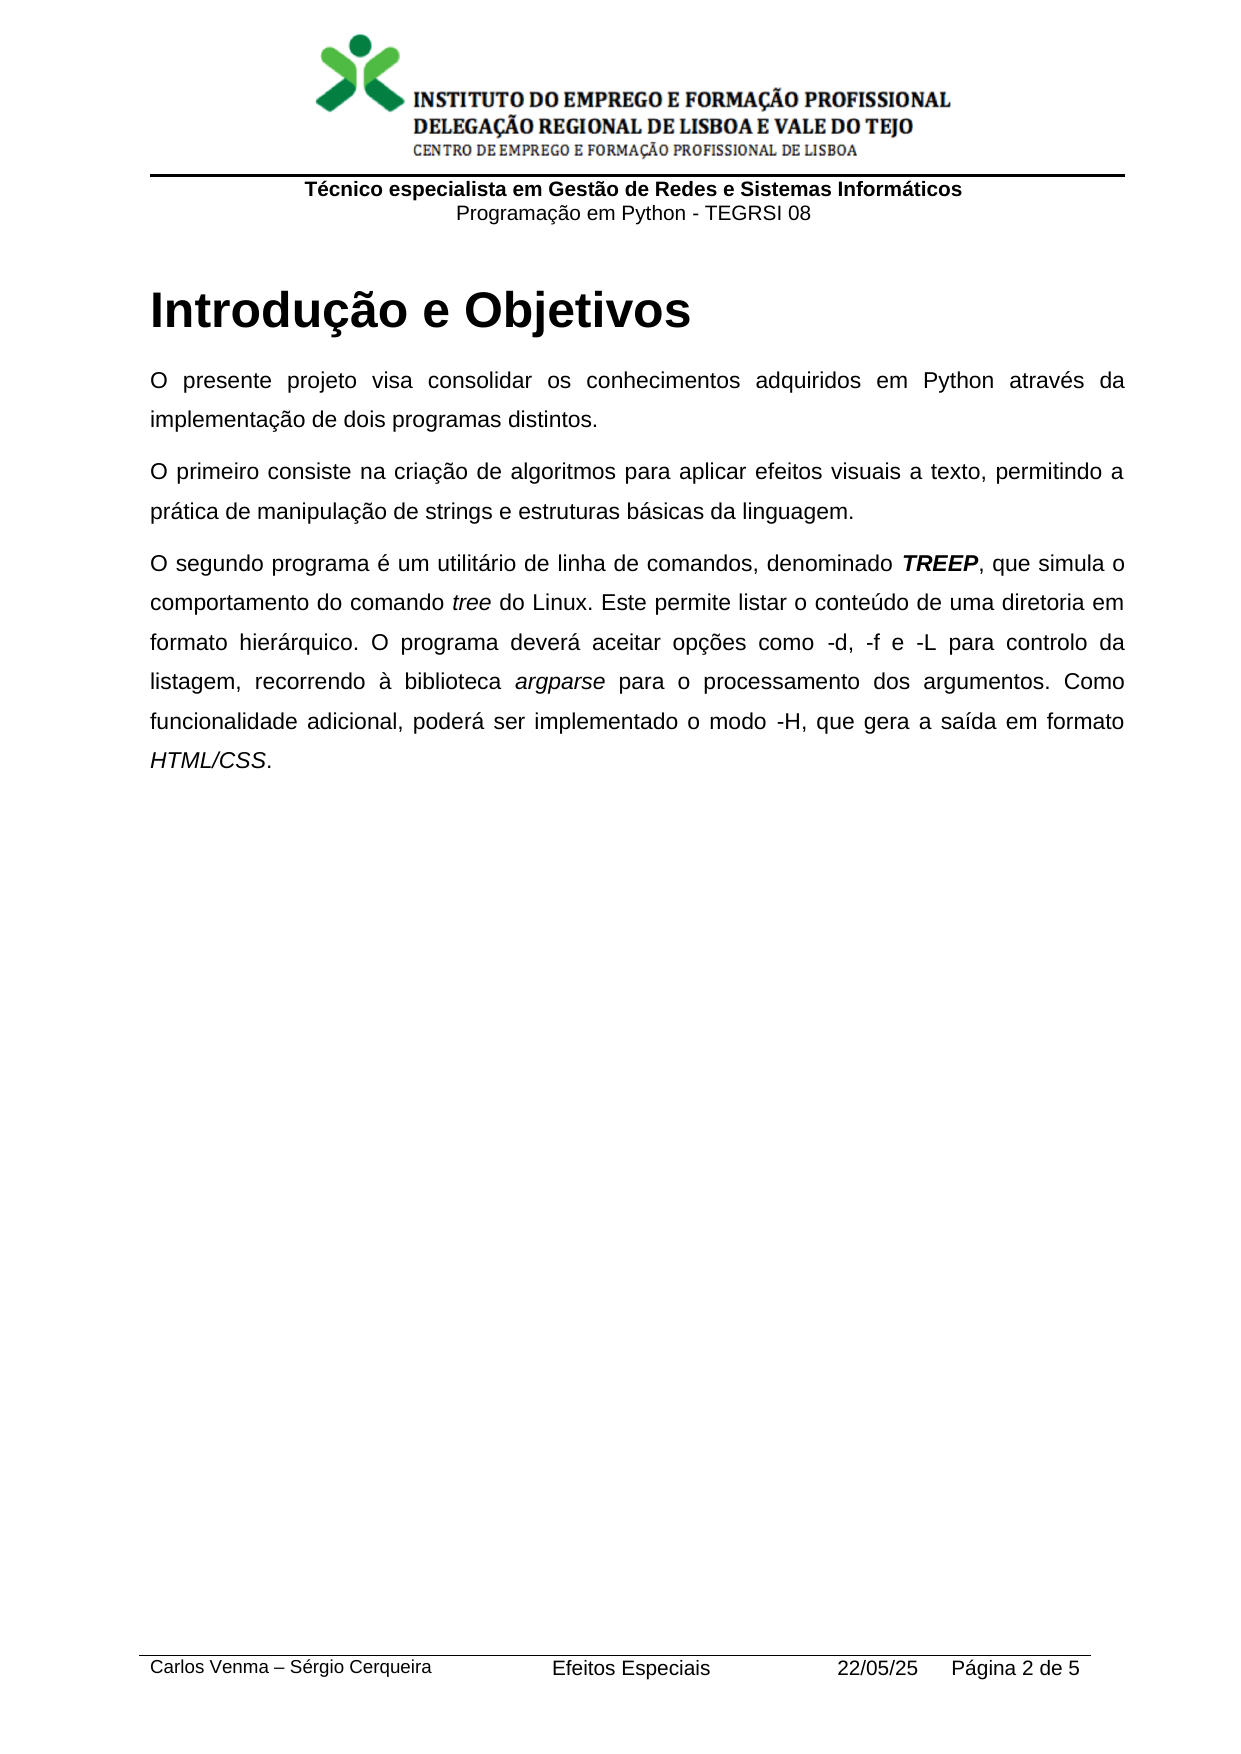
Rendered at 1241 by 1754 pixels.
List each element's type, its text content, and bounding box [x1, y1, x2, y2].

text O primeiro consiste na criação de algoritmos para aplicar efeitos visuais a texto, permitindo a prática de manipulação de strings e estruturas básicas da linguagem. [150, 458, 1125, 524]
text O segundo programa é um utilitário de linha de comandos, denominado TREEP, que simula o comportamento do comando tree do Linux. Este permite listar o conteúdo de uma diretoria em formato hierárquico. O programa deverá aceitar opções como -d, -f e -L para controlo da listagem, recorrendo à biblioteca argparse para o processamento dos argumentos. Como funcionalidade adicional, poderá ser implementado o modo -H, que gera a saída em formato HTML/CSS. [150, 550, 1125, 773]
text O presente projeto visa consolidar os conhecimentos adquiridos em Python através da implementação de dois programas distintos. [150, 367, 1125, 433]
picture [296, 15, 979, 173]
subtitle Introdução e Objetivos [150, 280, 1125, 338]
